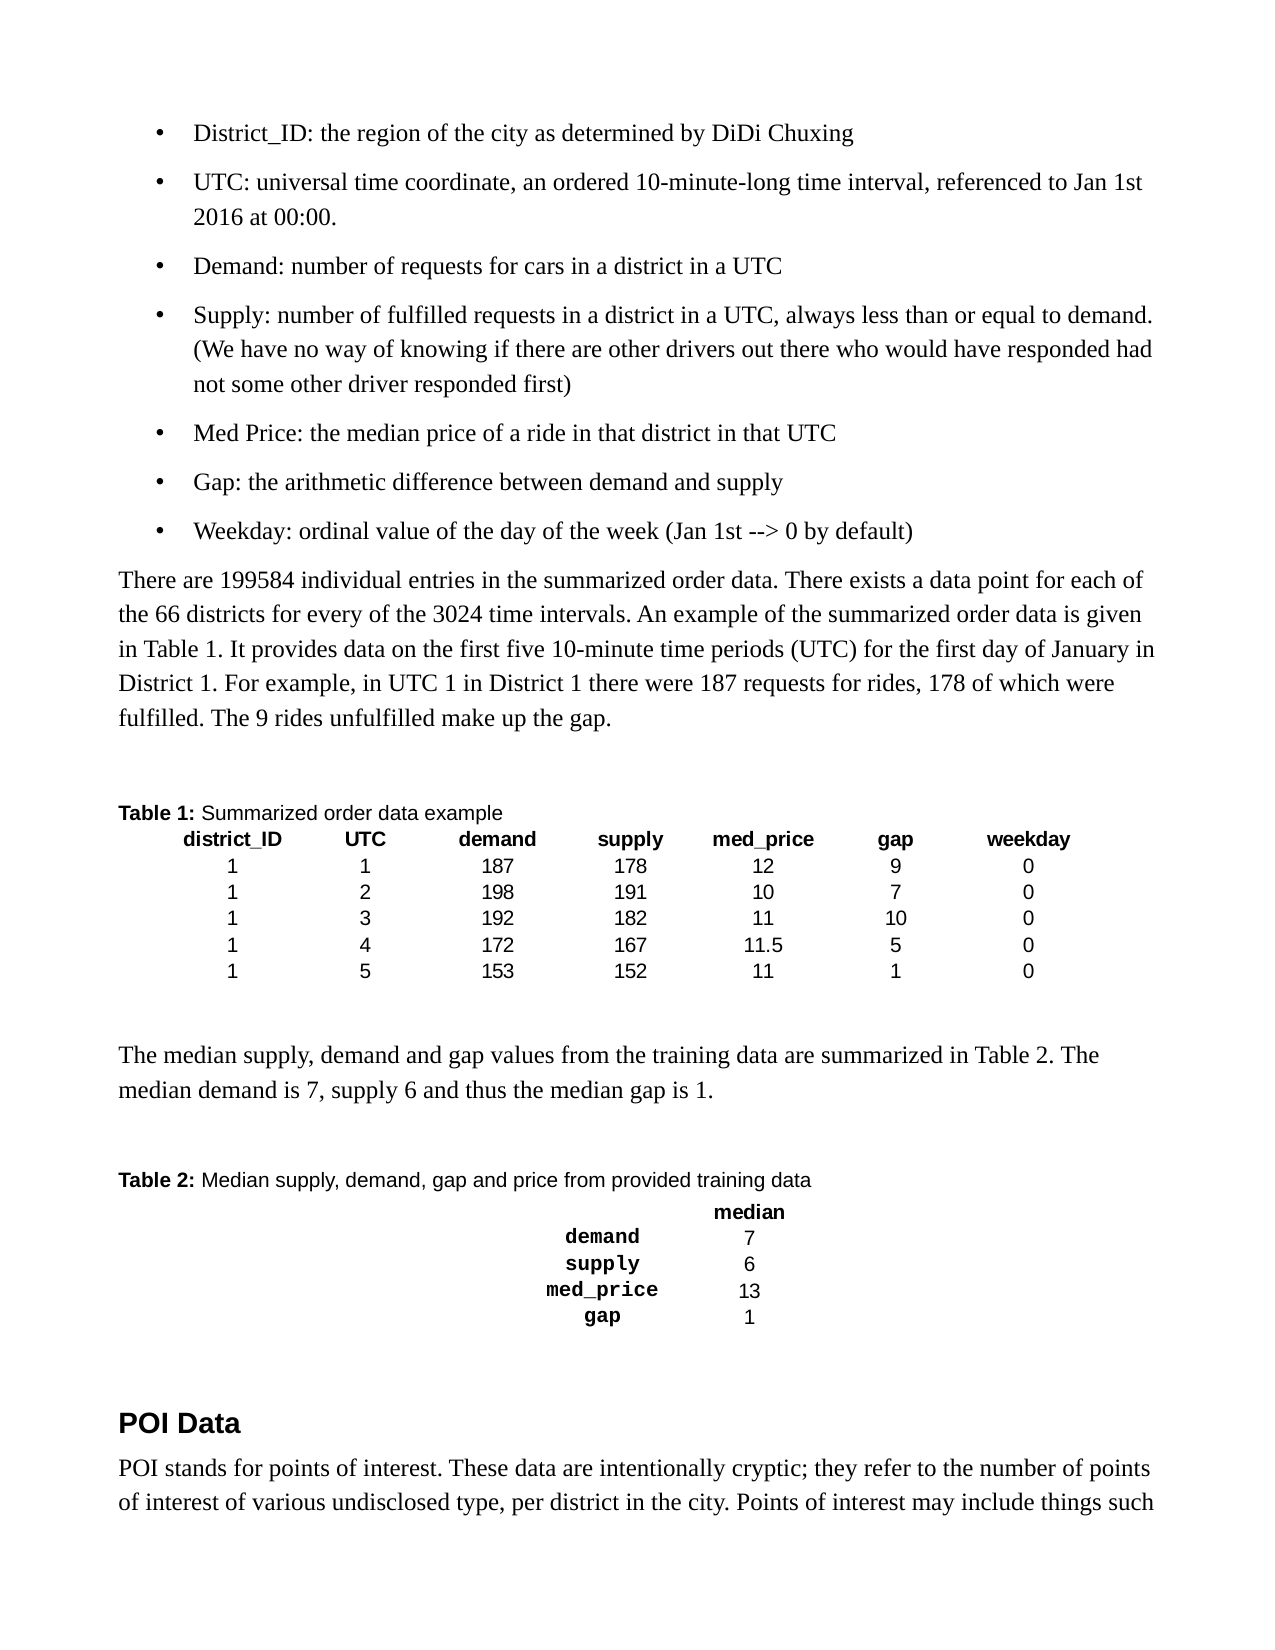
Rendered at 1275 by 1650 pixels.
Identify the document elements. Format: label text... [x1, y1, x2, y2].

subtitle POI Data [118, 1406, 1157, 1440]
list Supply: number of fulfilled requests in a district in a UTC, always less than or equal to demand. (We have no way of knowing if there are other drivers out there who would have responded had not some other driver responded first) [156, 300, 1157, 397]
list Med Price: the median price of a ride in that district in that UTC [156, 418, 1157, 447]
text POI stands for points of interest. These data are intentionally cryptic; they refer to the number of points of interest of various undisclosed type, per district in the city. Points of interest may include things such [118, 1453, 1157, 1516]
text Table 2: Median supply, demand, gap and price from provided training data [118, 1167, 1157, 1191]
list UTC: universal time coordinate, an ordered 10-minute-long time interval, referenced to Jan 1st 2016 at 00:00. [156, 167, 1157, 230]
text The median supply, demand and gap values from the training data are summarized in Table 2. The median demand is 7, supply 6 and thus the median gap is 1. [118, 1041, 1157, 1104]
list Gap: the arithmetic difference between demand and supply [156, 467, 1157, 496]
text There are 199584 individual entries in the summarized order data. There exists a data point for each of the 66 districts for every of the 3024 time intervals. An example of the summarized order data is given in Table 1. It provides data on the first five 10-minute time periods (UTC) for the first day of January in District 1. For example, in UTC 1 in District 1 there were 187 requests for rides, 178 of which were fulfilled. The 9 rides unfulfilled make up the gap. [118, 565, 1157, 732]
text Table 1: Summarized order data example [118, 801, 1157, 825]
list Weekday: ordinal value of the day of the week (Jan 1st --> 0 by default) [156, 516, 1157, 545]
list Demand: number of requests for cars in a district in a UTC [156, 251, 1157, 279]
list District_ID: the region of the city as determined by DiDi Chuxing [156, 118, 1157, 147]
